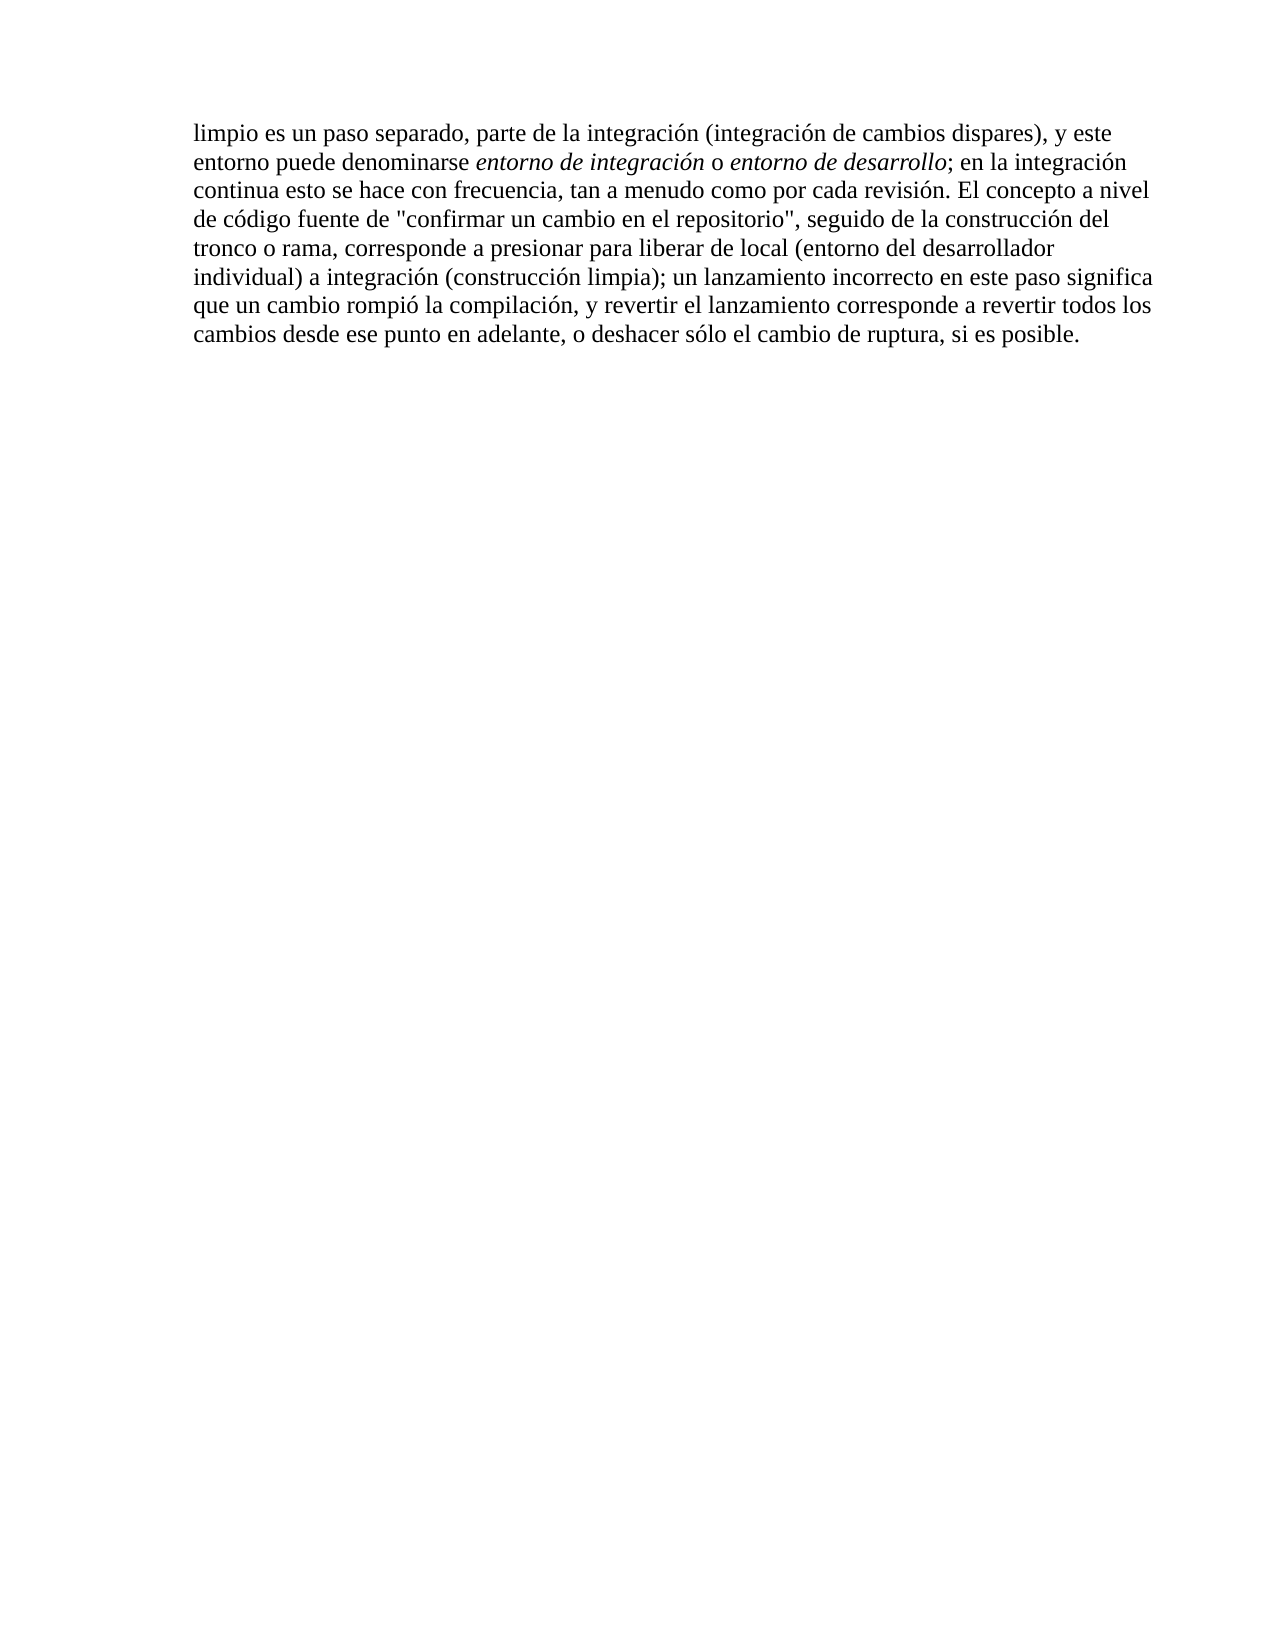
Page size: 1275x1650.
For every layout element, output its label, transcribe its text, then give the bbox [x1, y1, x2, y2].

text limpio es un paso separado, parte de la integración (integración de cambios dispares), y este entorno puede denominarse entorno de integración o entorno de desarrollo; en la integración continua esto se hace con frecuencia, tan a menudo como por cada revisión. El concepto a nivel de código fuente de "confirmar un cambio en el repositorio", seguido de la construcción del tronco o rama, corresponde a presionar para liberar de local (entorno del desarrollador individual) a integración (construcción limpia); un lanzamiento incorrecto en este paso significa que un cambio rompió la compilación, y revertir el lanzamiento corresponde a revertir todos los cambios desde ese punto en adelante, o deshacer sólo el cambio de ruptura, si es posible. [193, 118, 1157, 348]
